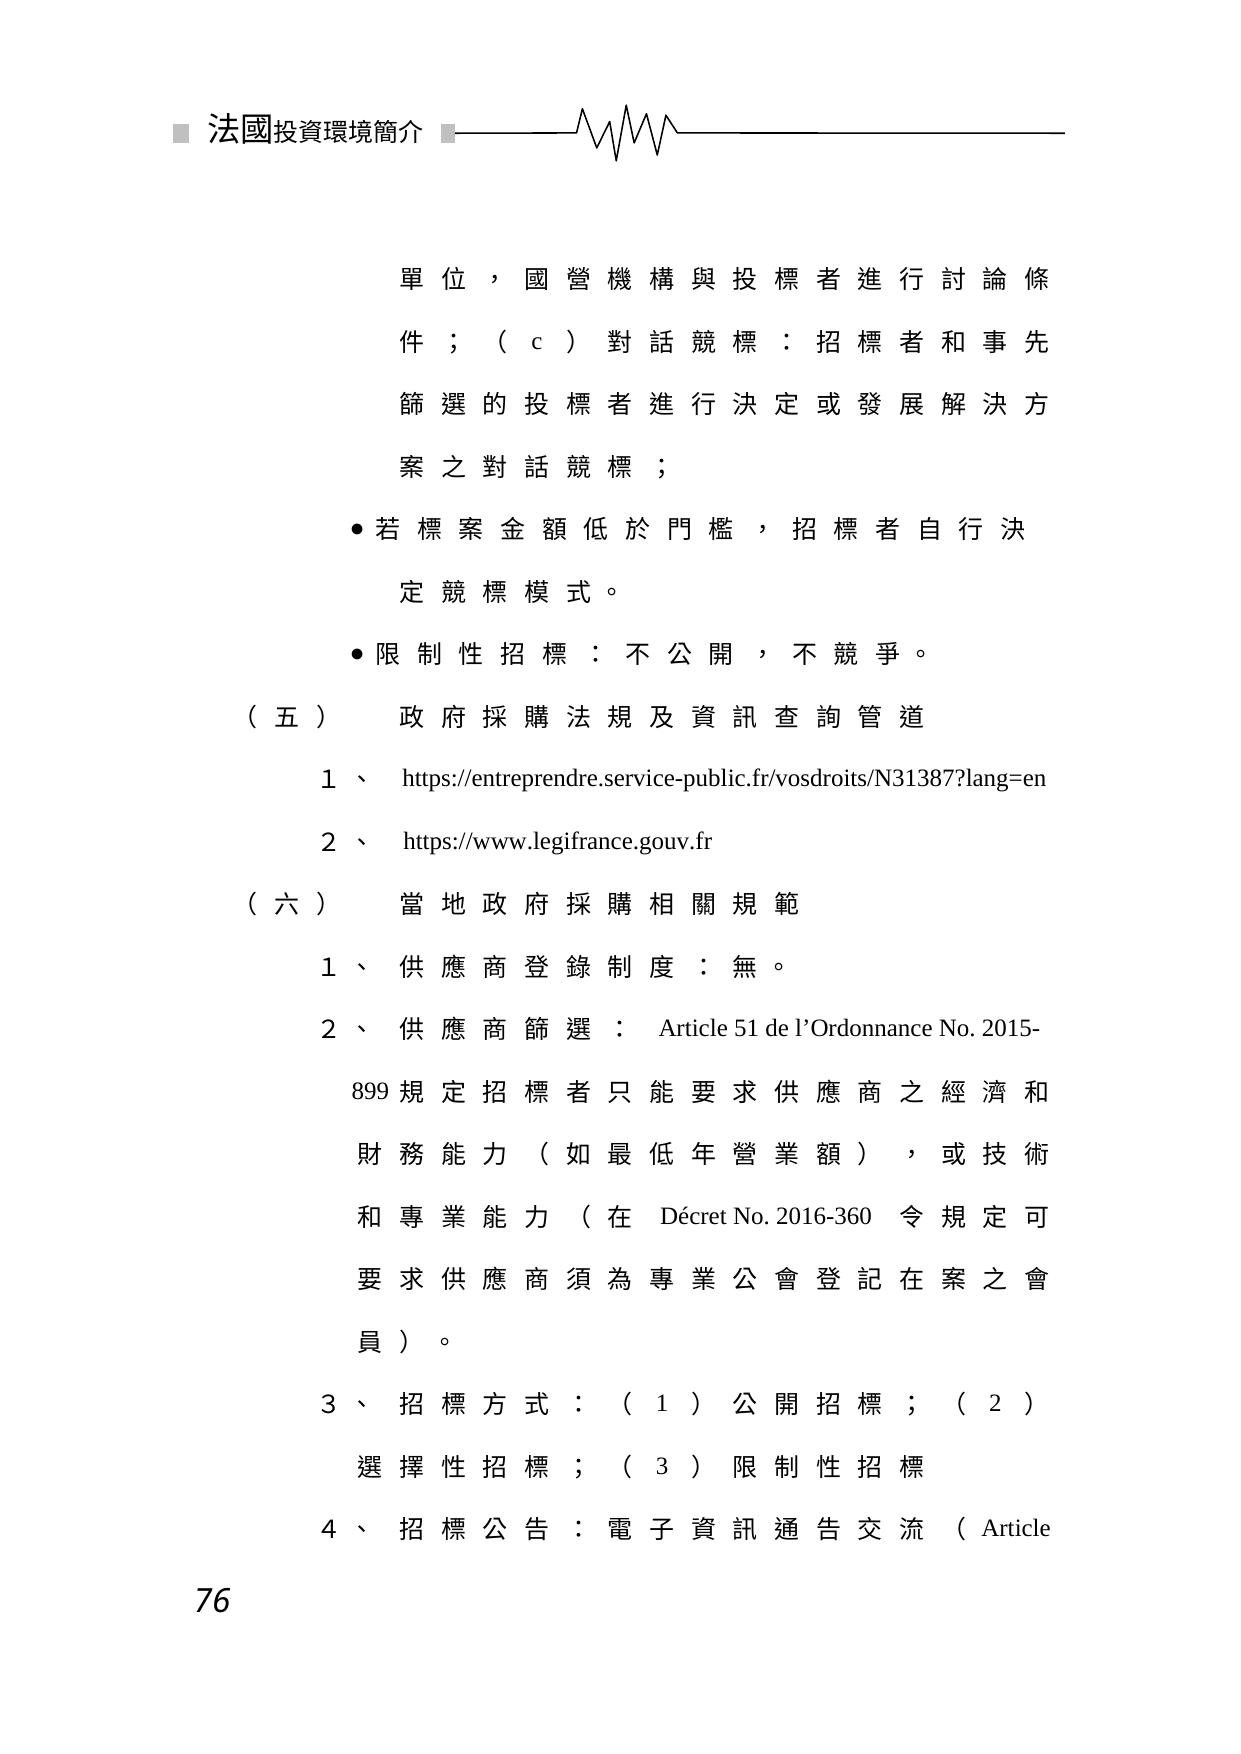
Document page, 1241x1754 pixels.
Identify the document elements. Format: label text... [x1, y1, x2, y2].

text ４、招標公告：電子資訊通告交流（Article [281, 1486, 1058, 1549]
text ２、https://www.legifrance.gouv.fr [281, 799, 1058, 861]
text （五） 政府採購法規及資訊查詢管道 [207, 674, 1058, 736]
text （六） 當地政府採購相關規範 [207, 861, 1058, 924]
text 單位，國營機構與投標者進行討論條件；（c）對話競標：招標者和事先篩選的投標者進行決定或發展解決方案之對話競標； [330, 236, 1058, 486]
text １、https://entreprendre.service-public.fr/vosdroits/N31387?lang=en [281, 736, 1058, 799]
text ３、招標方式：（1）公開招標；（2）選擇性招標；（3）限制性招標 [281, 1361, 1058, 1486]
text ● 限制性招標：不公開，不競爭。 [330, 611, 1058, 674]
text １、供應商登錄制度：無。 [281, 924, 1058, 986]
text ２、供應商篩選：Article 51 de l’Ordonnance No. 2015-899規定招標者只能要求供應商之經濟和財務能力（如最低年營業額），或技術和專業能力（在Décret No. 2016-360令規定可要求供應商須為專業公會登記在案之會員）。 [281, 986, 1058, 1361]
text ● 若標案金額低於門檻，招標者自行決定競標模式。 [330, 486, 1058, 611]
